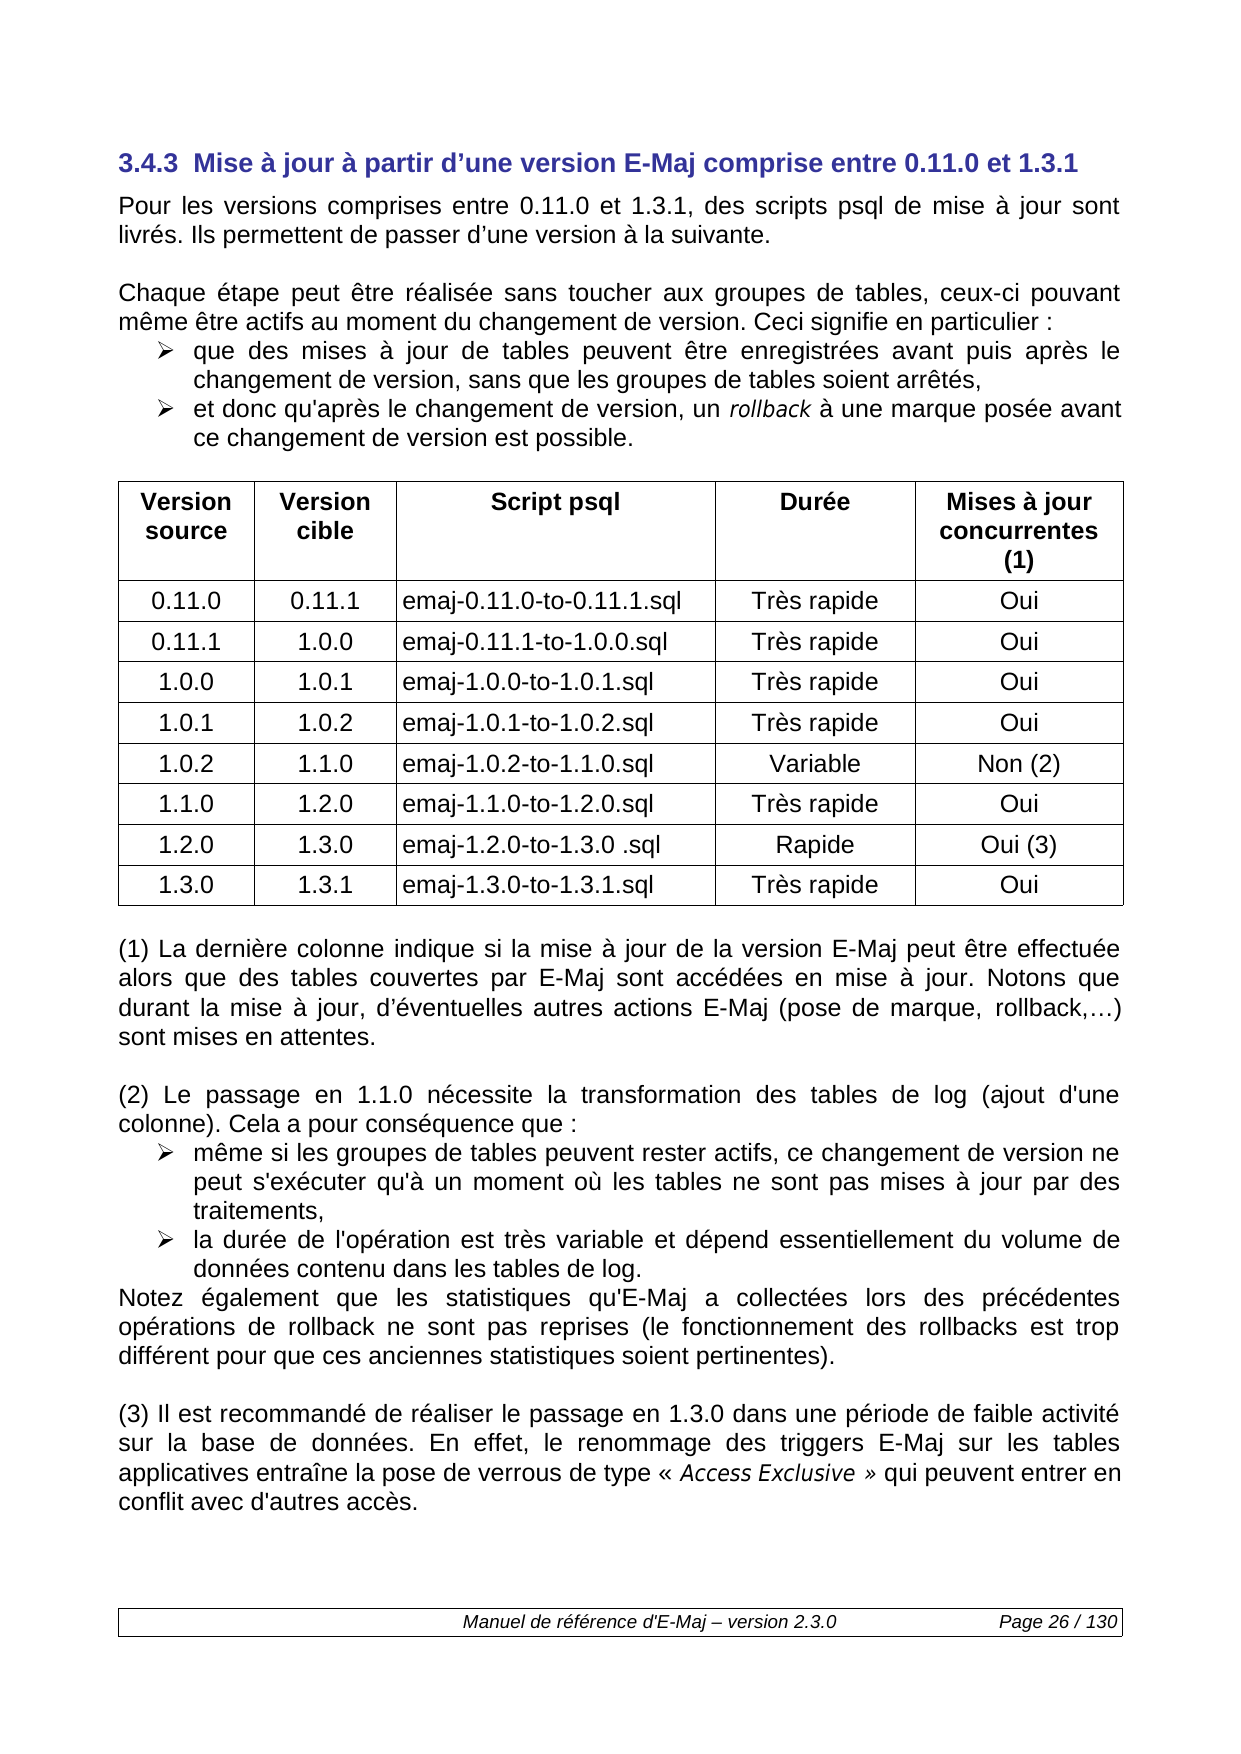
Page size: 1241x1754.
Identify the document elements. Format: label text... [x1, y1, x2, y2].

table_cell Oui [916, 784, 1123, 824]
table_cell 0.11.0 [119, 581, 254, 621]
list même si les groupes de tables peuvent rester actifs, ce changement de version ne peut s'exécuter qu'à un moment où les tables ne sont pas mises à jour par des traitements, [156, 1138, 1122, 1225]
table_cell Très rapide [716, 784, 915, 824]
table_cell 1.0.2 [119, 744, 254, 783]
table_cell 1.2.0 [119, 825, 254, 864]
table_cell Oui [916, 866, 1123, 905]
list que des mises à jour de tables peuvent être enregistrées avant puis après le changement de version, sans que les groupes de tables soient arrêtés, [156, 336, 1122, 394]
table_cell Oui [916, 662, 1123, 702]
table_cell Oui [916, 622, 1123, 661]
table_cell 1.3.1 [255, 866, 396, 905]
table_cell 1.0.0 [255, 622, 396, 661]
table_cell 0.11.1 [119, 622, 254, 661]
table_cell 1.3.0 [255, 825, 396, 864]
table_header Durée [716, 482, 915, 580]
table_header Script psql [397, 482, 715, 580]
table_cell 1.0.1 [255, 662, 396, 702]
table_cell 1.0.1 [119, 703, 254, 743]
table_cell Variable [716, 744, 915, 783]
table_cell emaj-1.0.0-to-1.0.1.sql [397, 662, 715, 702]
table_cell emaj-1.0.1-to-1.0.2.sql [397, 703, 715, 743]
text (2) Le passage en 1.1.0 nécessite la transformation des tables de log (ajout d'une colonne). Cela a pour conséquence que : [118, 1079, 1122, 1138]
table_cell emaj-1.1.0-to-1.2.0.sql [397, 784, 715, 824]
table_cell 1.1.0 [255, 744, 396, 783]
table_cell emaj-1.3.0-to-1.3.1.sql [397, 866, 715, 905]
table_cell 1.1.0 [119, 784, 254, 824]
table_cell 1.2.0 [255, 784, 396, 824]
text Notez également que les statistiques qu'E-Maj a collectées lors des précédentes opérations de rollback ne sont pas reprises (le fonctionnement des rollbacks est trop différent pour que ces anciennes statistiques soient pertinentes). [118, 1283, 1122, 1370]
table_header Mises à jour concurrentes (1) [916, 482, 1123, 580]
text (3) Il est recommandé de réaliser le passage en 1.3.0 dans une période de faible activité sur la base de données. En effet, le renommage des triggers E-Maj sur les tables applicatives entraîne la pose de verrous de type « Access Exclusive » qui peuvent entrer en conflit avec d'autres accès. [118, 1399, 1122, 1516]
table_cell Très rapide [716, 622, 915, 661]
table_cell emaj-0.11.0-to-0.11.1.sql [397, 581, 715, 621]
table_cell 0.11.1 [255, 581, 396, 621]
table_cell emaj-0.11.1-to-1.0.0.sql [397, 622, 715, 661]
table_cell Oui [916, 581, 1123, 621]
table_cell Très rapide [716, 703, 915, 743]
list la durée de l'opération est très variable et dépend essentiellement du volume de données contenu dans les tables de log. [156, 1225, 1122, 1283]
table_header Version source [119, 482, 254, 580]
list et donc qu'après le changement de version, un rollback à une marque posée avant ce changement de version est possible. [156, 394, 1122, 452]
text (1) La dernière colonne indique si la mise à jour de la version E-Maj peut être effectuée alors que des tables couvertes par E-Maj sont accédées en mise à jour. Notons que durant la mise à jour, d’éventuelles autres actions E-Maj (pose de marque, rollback,…) sont mises en attentes. [118, 934, 1122, 1051]
table_cell 1.0.0 [119, 662, 254, 702]
text Chaque étape peut être réalisée sans toucher aux groupes de tables, ceux-ci pouvant même être actifs au moment du changement de version. Ceci signifie en particulier : [118, 278, 1122, 336]
subtitle Mise à jour à partir d’une version E-Maj comprise entre 0.11.0 et 1.3.1 [118, 147, 1122, 178]
table_cell Très rapide [716, 581, 915, 621]
table_cell Non (2) [916, 744, 1123, 783]
table_cell 1.0.2 [255, 703, 396, 743]
table_cell Très rapide [716, 866, 915, 905]
table_cell Très rapide [716, 662, 915, 702]
table_cell Oui (3) [916, 825, 1123, 864]
table_header Version cible [255, 482, 396, 580]
text Pour les versions comprises entre 0.11.0 et 1.3.1, des scripts psql de mise à jour sont livrés. Ils permettent de passer d’une version à la suivante. [118, 191, 1122, 249]
table_cell emaj-1.2.0-to-1.3.0 .sql [397, 825, 715, 864]
table_cell emaj-1.0.2-to-1.1.0.sql [397, 744, 715, 783]
table_cell Oui [916, 703, 1123, 743]
table_cell 1.3.0 [119, 866, 254, 905]
table_cell Rapide [716, 825, 915, 864]
